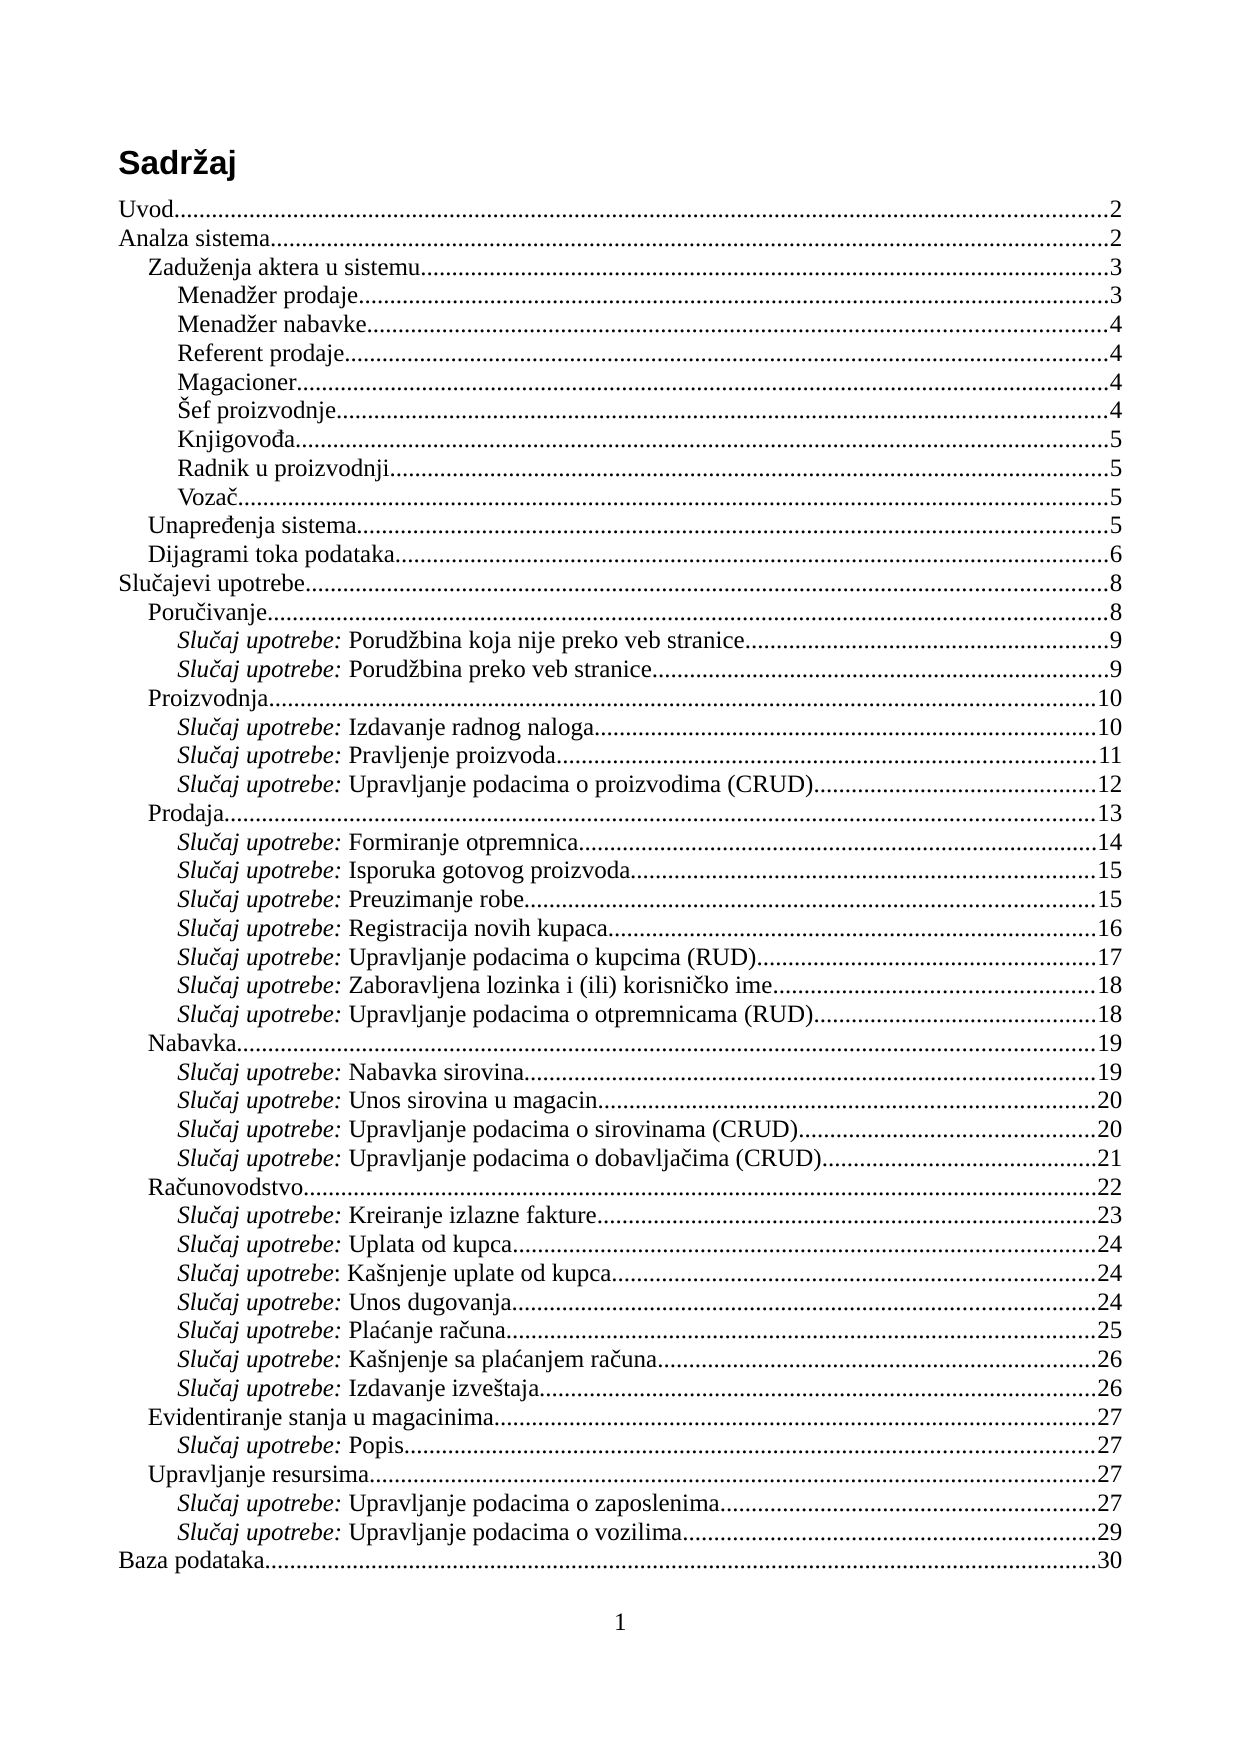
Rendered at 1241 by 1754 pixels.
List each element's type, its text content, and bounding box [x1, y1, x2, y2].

text Evidentiranje stanja u magacinima 27 [148, 1402, 1122, 1430]
text Slučaj upotrebe: Upravljanje podacima o zaposlenima 27 [177, 1488, 1122, 1517]
text Knjigovođa 5 [177, 424, 1122, 453]
text Slučaj upotrebe: Popis 27 [177, 1430, 1122, 1459]
text Slučaj upotrebe: Preuzimanje robe 15 [177, 884, 1122, 913]
text Slučaj upotrebe: Porudžbina preko veb stranice 9 [177, 654, 1122, 683]
text Prodaja 13 [148, 798, 1122, 827]
text Upravljanje resursima 27 [148, 1459, 1122, 1488]
text Slučaj upotrebe: Upravljanje podacima o dobavljačima (CRUD) 21 [177, 1143, 1122, 1172]
text Slučaj upotrebe: Kašnjenje sa plaćanjem računa 26 [177, 1344, 1122, 1373]
text Slučaj upotrebe: Zaboravljena lozinka i (ili) korisničko ime 18 [177, 970, 1122, 999]
text Slučaj upotrebe: Unos sirovina u magacin 20 [177, 1085, 1122, 1114]
text Slučaj upotrebe: Upravljanje podacima o kupcima (RUD) 17 [177, 942, 1122, 970]
text Uvod 2 [118, 194, 1122, 223]
text Slučaj upotrebe: Upravljanje podacima o vozilima 29 [177, 1517, 1122, 1545]
text Slučaj upotrebe: Uplata od kupca 24 [177, 1229, 1122, 1258]
text Računovodstvo 22 [148, 1172, 1122, 1200]
subtitle Sadržaj [118, 143, 1122, 182]
text Vozač 5 [177, 482, 1122, 510]
text Slučaj upotrebe: Plaćanje računa 25 [177, 1315, 1122, 1344]
text Analza sistema 2 [118, 223, 1122, 252]
text Magacioner 4 [177, 367, 1122, 395]
text Unapređenja sistema 5 [148, 510, 1122, 539]
text Menadžer nabavke 4 [177, 309, 1122, 338]
text Slučaj upotrebe: Izdavanje radnog naloga 10 [177, 712, 1122, 740]
text Slučaj upotrebe: Upravljanje podacima o otpremnicama (RUD) 18 [177, 999, 1122, 1028]
text Poručivanje 8 [148, 597, 1122, 625]
text Menadžer prodaje 3 [177, 280, 1122, 309]
text Slučaj upotrebe: Izdavanje izveštaja 26 [177, 1373, 1122, 1402]
text Baza podataka 30 [118, 1545, 1122, 1574]
text Slučaj upotrebe: Upravljanje podacima o sirovinama (CRUD) 20 [177, 1114, 1122, 1143]
text Slučajevi upotrebe 8 [118, 568, 1122, 597]
text Slučaj upotrebe: Pravljenje proizvoda 11 [177, 740, 1122, 769]
text Dijagrami toka podataka 6 [148, 539, 1122, 568]
text Slučaj upotrebe: Upravljanje podacima o proizvodima (CRUD) 12 [177, 769, 1122, 798]
text Slučaj upotrebe: Kašnjenje uplate od kupca 24 [177, 1258, 1122, 1287]
text Slučaj upotrebe: Kreiranje izlazne fakture 23 [177, 1200, 1122, 1229]
text Slučaj upotrebe: Porudžbina koja nije preko veb stranice 9 [177, 625, 1122, 654]
text Slučaj upotrebe: Unos dugovanja 24 [177, 1287, 1122, 1315]
text Zaduženja aktera u sistemu 3 [148, 252, 1122, 280]
text Slučaj upotrebe: Formiranje otpremnica 14 [177, 827, 1122, 855]
text Radnik u proizvodnji 5 [177, 453, 1122, 482]
text Slučaj upotrebe: Registracija novih kupaca 16 [177, 913, 1122, 942]
text Slučaj upotrebe: Nabavka sirovina 19 [177, 1057, 1122, 1085]
text Šef proizvodnje 4 [177, 395, 1122, 424]
text Referent prodaje 4 [177, 338, 1122, 367]
text Slučaj upotrebe: Isporuka gotovog proizvoda 15 [177, 855, 1122, 884]
text Proizvodnja 10 [148, 683, 1122, 712]
text Nabavka 19 [148, 1028, 1122, 1057]
